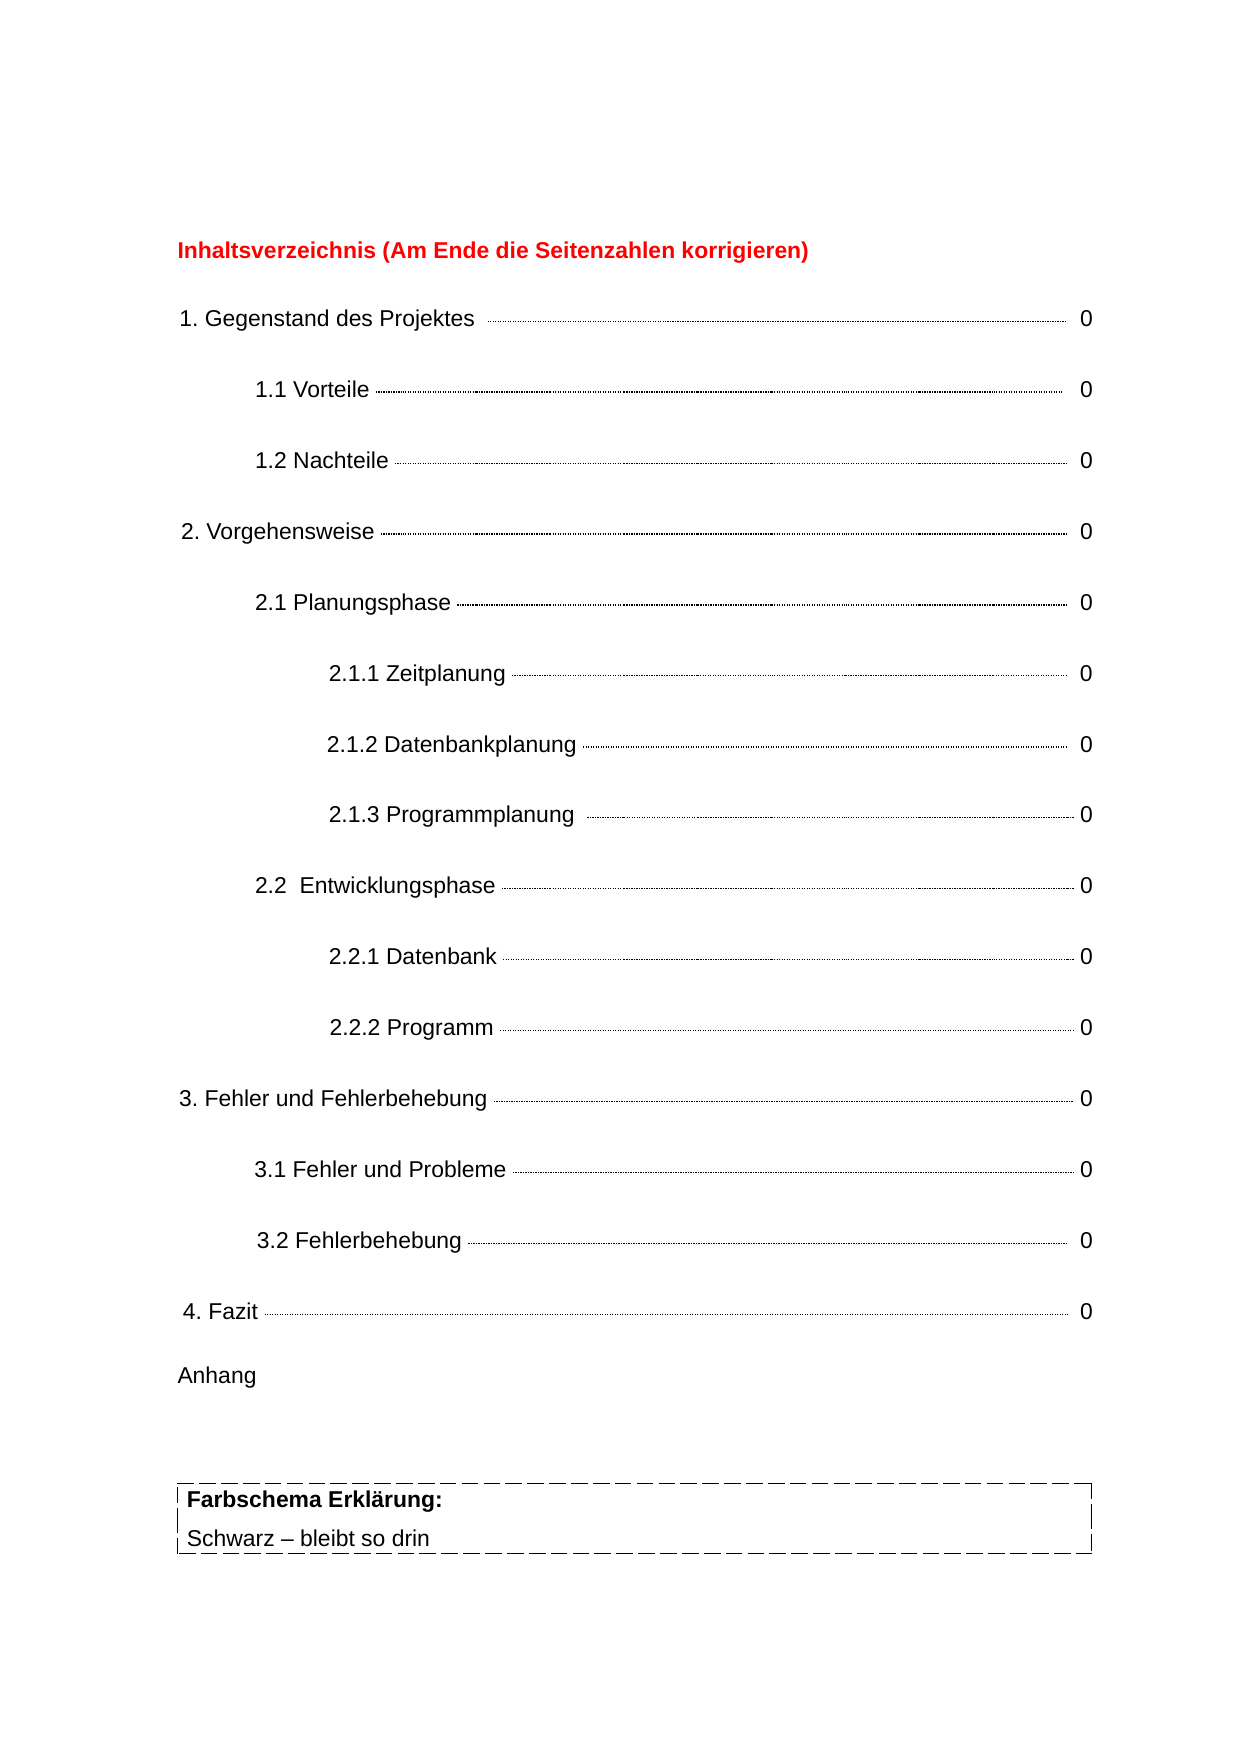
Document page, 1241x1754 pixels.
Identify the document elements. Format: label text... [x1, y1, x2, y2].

text 2.1.3 Programmplanung 0 [251, 794, 1092, 828]
text 2.2.2 Programm 0 [177, 1007, 1092, 1041]
text 1.2 Nachteile 0 [177, 440, 1092, 473]
text 3. Fehler und Fehlerbehebung 0 [177, 1078, 1092, 1112]
text 2.1.1 Zeitplanung 0 [251, 652, 1092, 686]
text Inhaltsverzeichnis (Am Ende die Seitenzahlen korrigieren) [177, 237, 1092, 264]
text Farbschema Erklärung: [177, 1482, 1092, 1512]
text 3.2 Fehlerbehebung 0 [177, 1220, 1092, 1253]
text 2.1 Planungsphase 0 [177, 582, 1092, 615]
text 2.2.1 Datenbank 0 [177, 936, 1092, 970]
text Anhang [177, 1362, 1092, 1388]
text 3.1 Fehler und Probleme 0 [177, 1149, 1092, 1182]
text Schwarz – bleibt so drin [177, 1522, 1092, 1554]
text 4. Fazit 0 [177, 1291, 1092, 1324]
text 2. Vorgehensweise 0 [177, 511, 1092, 544]
text 1.1 Vorteile 0 [177, 369, 1092, 402]
text 2.2 Entwicklungsphase 0 [177, 865, 1092, 899]
text 1. Gegenstand des Projektes 0 [177, 298, 1092, 331]
text 2.1.2 Datenbankplanung 0 [251, 723, 1092, 757]
